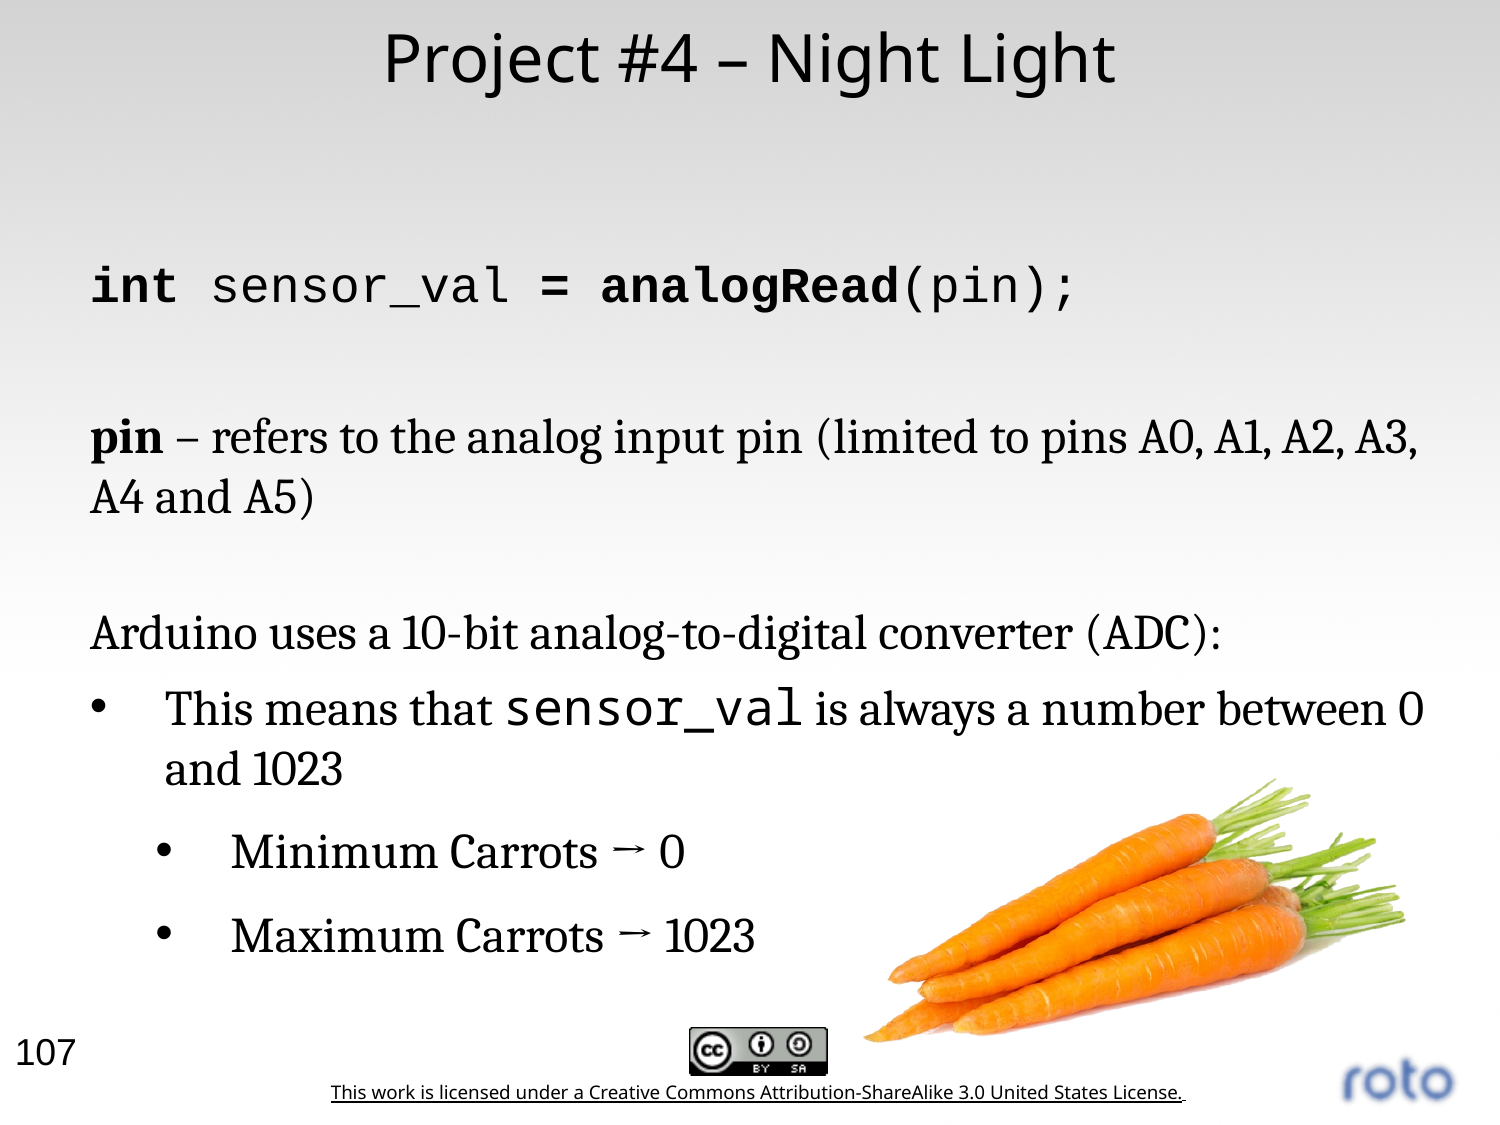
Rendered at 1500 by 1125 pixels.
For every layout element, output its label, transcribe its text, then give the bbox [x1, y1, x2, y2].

title Project #4 – Night Light [112, 2, 1388, 190]
picture [0, 0, 1500, 1125]
list int sensor_val = analogRead(pin); pin – refers to the analog input pin (limited to pins A0, A1, A2, A3, A4 and A5) Arduino uses a 10-bit analog-to-digital converter (ADC): This means that sensor_val is always a number between 0 and 1023 Minimum Carrots → 0 Maximum Carrots → 1023 [75, 244, 1441, 920]
